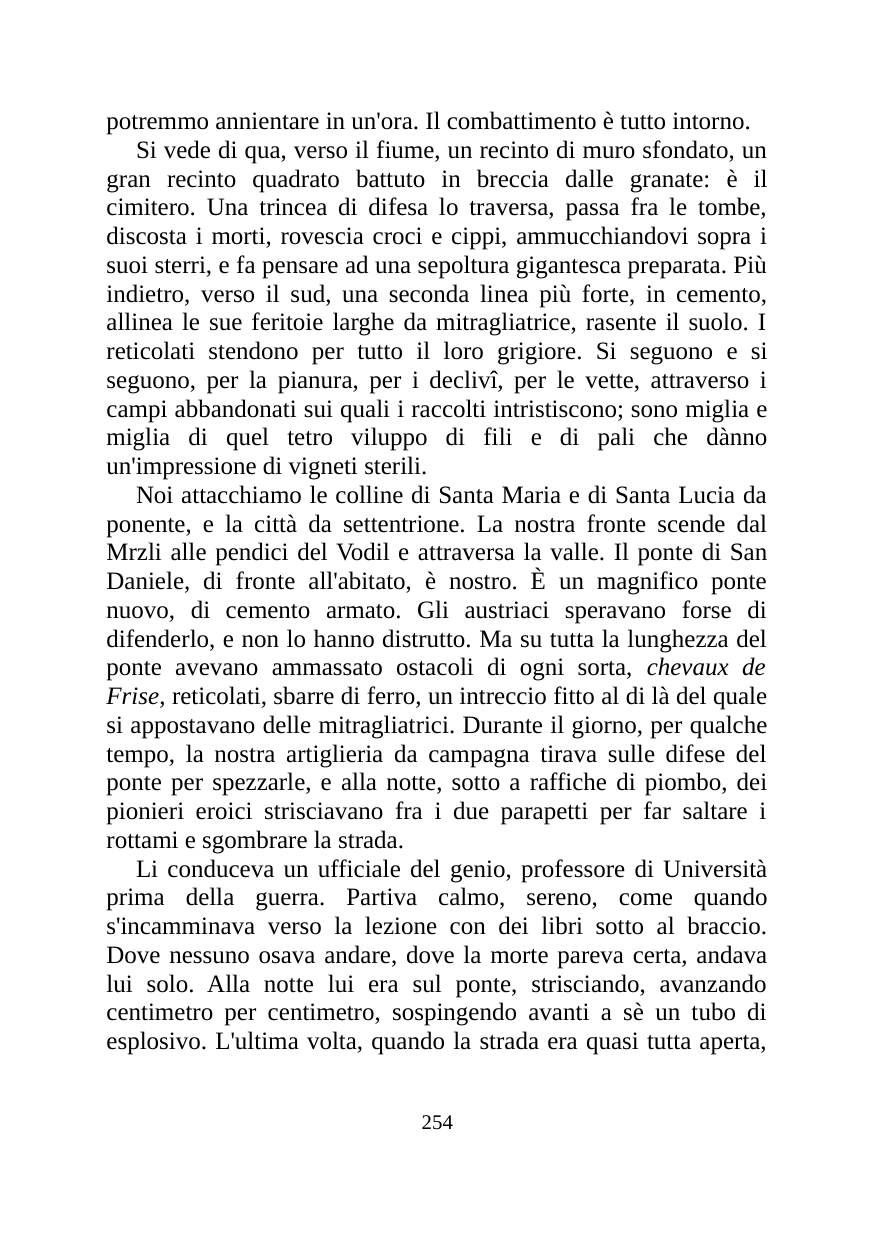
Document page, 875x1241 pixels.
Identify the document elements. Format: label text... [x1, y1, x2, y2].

text Li conduceva un ufficiale del genio, professore di Università prima della guerra. Partiva calmo, sereno, come quando s'incamminava verso la lezione con dei libri sotto al braccio. Dove nessuno osava andare, dove la morte pareva certa, andava lui solo. Alla notte lui era sul ponte, strisciando, avanzando centimetro per centimetro, sospingendo avanti a sè un tubo di esplosivo. L'ultima volta, quando la strada era quasi tutta aperta, [106, 854, 768, 1055]
text Noi attacchiamo le colline di Santa Maria e di Santa Lucia da ponente, e la città da settentrione. La nostra fronte scende dal Mrzli alle pendici del Vodil e attraversa la valle. Il ponte di San Daniele, di fronte all'abitato, è nostro. È un magnifico ponte nuovo, di cemento armato. Gli austriaci speravano forse di difenderlo, e non lo hanno distrutto. Ma su tutta la lunghezza del ponte avevano ammassato ostacoli di ogni sorta, chevaux de Frise, reticolati, sbarre di ferro, un intreccio fitto al di là del quale si appostavano delle mitragliatrici. Durante il giorno, per qualche tempo, la nostra artiglieria da campagna tirava sulle difese del ponte per spezzarle, e alla notte, sotto a raffiche di piombo, dei pionieri eroici strisciavano fra i due parapetti per far saltare i rottami e sgombrare la strada. [106, 480, 768, 854]
text potremmo annientare in un'ora. Il combattimento è tutto intorno. [106, 106, 768, 135]
text Si vede di qua, verso il fiume, un recinto di muro sfondato, un gran recinto quadrato battuto in breccia dalle granate: è il cimitero. Una trincea di difesa lo traversa, passa fra le tombe, discosta i morti, rovescia croci e cippi, ammucchiandovi sopra i suoi sterri, e fa pensare ad una sepoltura gigantesca preparata. Più indietro, verso il sud, una seconda linea più forte, in cemento, allinea le sue feritoie larghe da mitragliatrice, rasente il suolo. I reticolati stendono per tutto il loro grigiore. Si seguono e si seguono, per la pianura, per i declivî, per le vette, attraverso i campi abbandonati sui quali i raccolti intristiscono; sono miglia e miglia di quel tetro viluppo di fili e di pali che dànno un'impressione di vigneti sterili. [106, 135, 768, 480]
